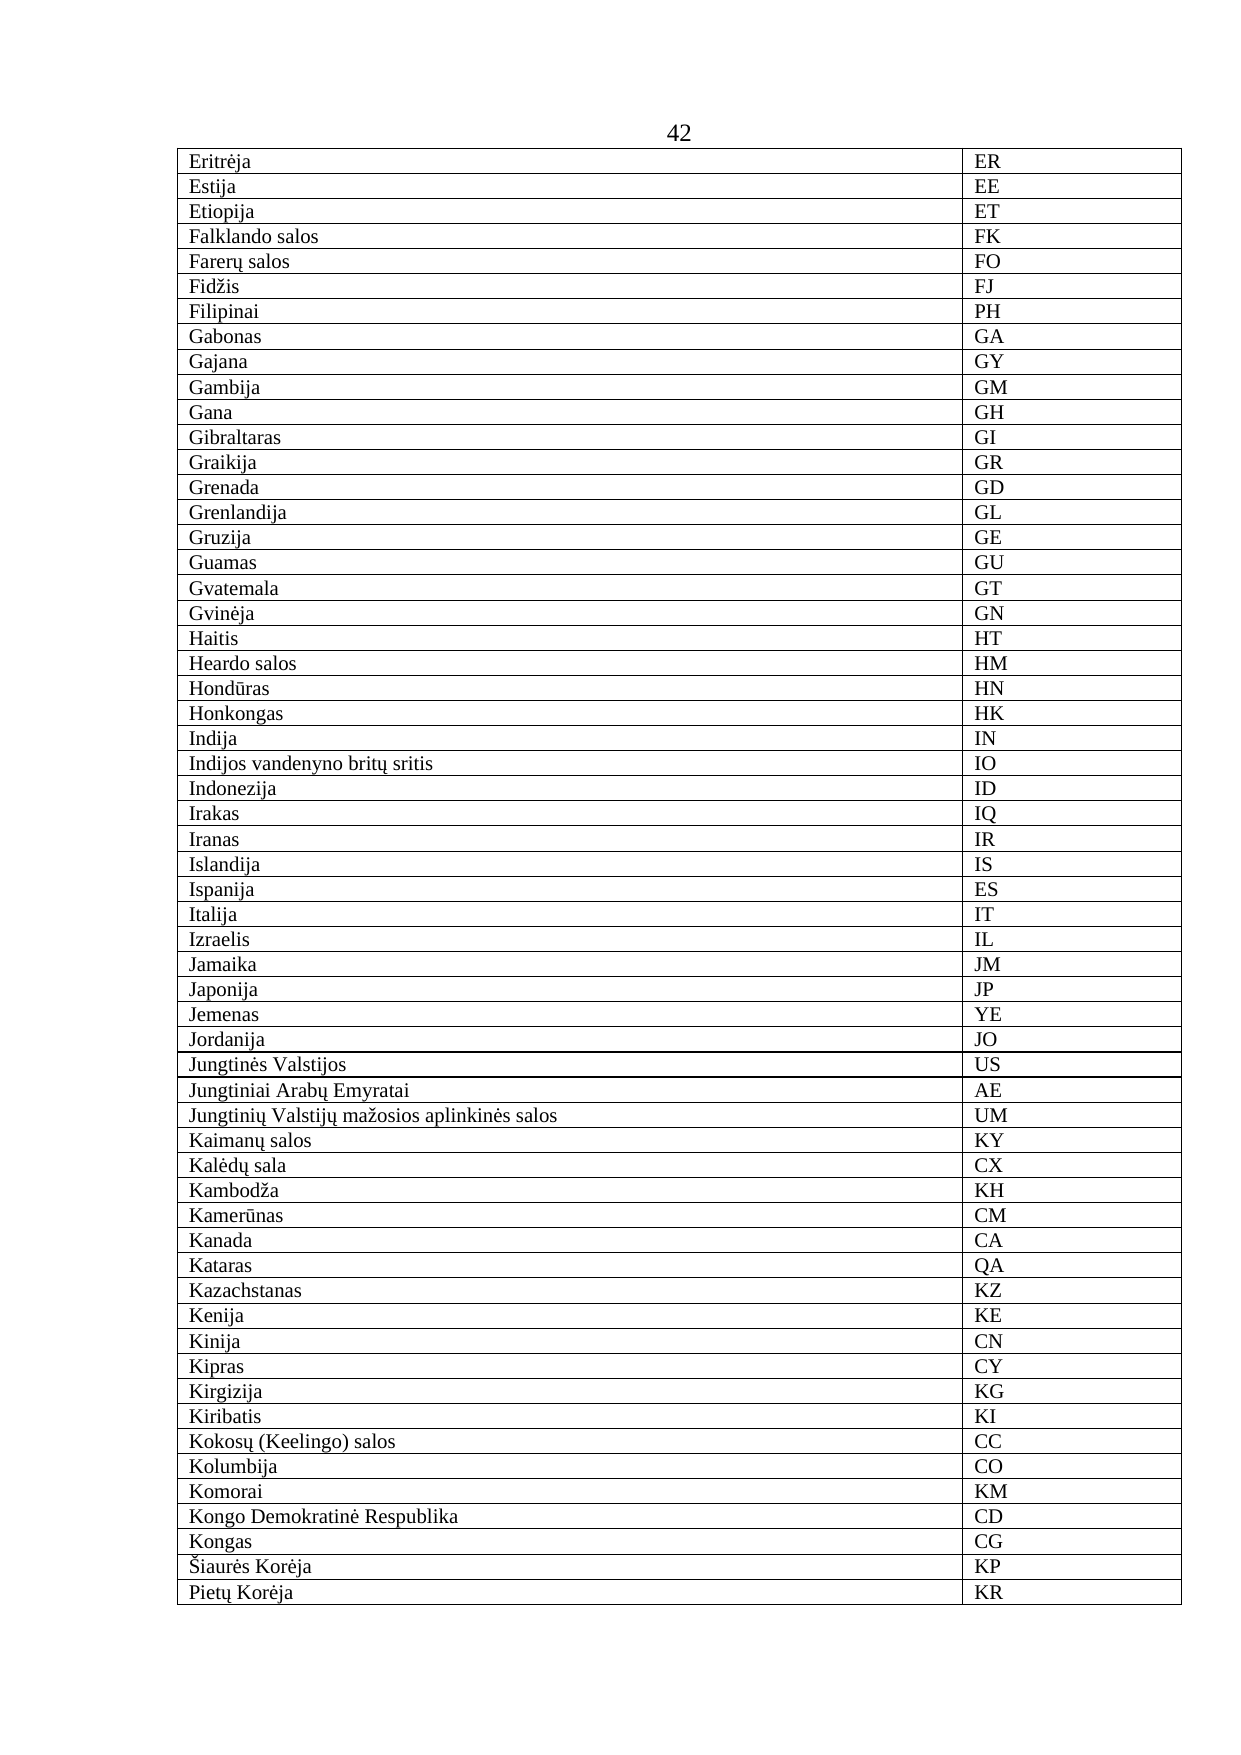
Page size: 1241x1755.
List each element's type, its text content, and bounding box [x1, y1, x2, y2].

table_cell Kolumbija [178, 1454, 962, 1478]
table_cell GA [963, 324, 1181, 348]
table_cell GL [963, 500, 1181, 524]
table_cell GY [963, 350, 1181, 373]
table_cell KM [963, 1479, 1181, 1503]
table_cell CX [963, 1153, 1181, 1177]
table_cell IS [963, 852, 1181, 876]
table_cell IN [963, 726, 1181, 750]
table_cell Indija [178, 726, 962, 750]
table_cell Japonija [178, 977, 962, 1001]
table_cell CY [963, 1354, 1181, 1378]
table_cell Komorai [178, 1479, 962, 1503]
table_cell Gvinėja [178, 601, 962, 624]
table_cell GE [963, 525, 1181, 549]
table_cell Kambodža [178, 1178, 962, 1202]
table_cell IQ [963, 801, 1181, 825]
table_cell ET [963, 199, 1181, 223]
table_cell Islandija [178, 852, 962, 876]
table_cell EE [963, 174, 1181, 198]
table_cell Indonezija [178, 776, 962, 800]
table_cell Guamas [178, 550, 962, 574]
table_cell IT [963, 902, 1181, 926]
table_cell CN [963, 1329, 1181, 1353]
table_cell Etiopija [178, 199, 962, 223]
table_cell Jordanija [178, 1027, 962, 1051]
table_cell IO [963, 751, 1181, 775]
table_cell ID [963, 776, 1181, 800]
table_cell Jungtinės Valstijos [178, 1053, 962, 1076]
table_cell GH [963, 400, 1181, 424]
table_cell CM [963, 1203, 1181, 1227]
table_cell Gibraltaras [178, 425, 962, 449]
table_cell Indijos vandenyno britų sritis [178, 751, 962, 775]
table_cell HK [963, 701, 1181, 725]
table_cell GU [963, 550, 1181, 574]
table_cell Honkongas [178, 701, 962, 725]
table_cell IR [963, 826, 1181, 851]
table_cell CG [963, 1529, 1181, 1553]
table_cell Kipras [178, 1354, 962, 1378]
table_cell Kongo Demokratinė Respublika [178, 1504, 962, 1528]
table_cell Jemenas [178, 1002, 962, 1026]
table_cell Grenlandija [178, 500, 962, 524]
table_cell Graikija [178, 450, 962, 474]
table_cell Gana [178, 400, 962, 424]
table_cell Gajana [178, 350, 962, 373]
table_cell Estija [178, 174, 962, 198]
table_cell Eritrėja [178, 149, 962, 173]
table_cell Heardo salos [178, 651, 962, 675]
table_cell Izraelis [178, 927, 962, 951]
table_cell CA [963, 1228, 1181, 1252]
table_cell Iranas [178, 826, 962, 851]
table_cell FO [963, 249, 1181, 273]
table_cell Kenija [178, 1304, 962, 1327]
table_cell IL [963, 927, 1181, 951]
table_cell HM [963, 651, 1181, 675]
table_cell GI [963, 425, 1181, 449]
table_cell Grenada [178, 475, 962, 499]
table_cell Falklando salos [178, 224, 962, 248]
table_cell Kalėdų sala [178, 1153, 962, 1177]
table_cell Fidžis [178, 274, 962, 298]
table_cell Gabonas [178, 324, 962, 348]
table_cell Kokosų (Keelingo) salos [178, 1429, 962, 1453]
table_cell Irakas [178, 801, 962, 825]
table_cell KY [963, 1128, 1181, 1152]
table_cell Kaimanų salos [178, 1128, 962, 1152]
table_cell UM [963, 1103, 1181, 1127]
table_cell AE [963, 1078, 1181, 1102]
table_cell GR [963, 450, 1181, 474]
table_cell Jungtiniai Arabų Emyratai [178, 1078, 962, 1102]
table_cell Filipinai [178, 299, 962, 323]
table_cell Haitis [178, 626, 962, 650]
table_cell Kazachstanas [178, 1278, 962, 1302]
table_cell Pietų Korėja [178, 1580, 962, 1604]
table_cell KE [963, 1304, 1181, 1327]
table_cell Jamaika [178, 952, 962, 976]
table_cell Ispanija [178, 877, 962, 901]
table_cell JP [963, 977, 1181, 1001]
table_cell KH [963, 1178, 1181, 1202]
table_cell KP [963, 1555, 1181, 1578]
table_cell Jungtinių Valstijų mažosios aplinkinės salos [178, 1103, 962, 1127]
table_cell ER [963, 149, 1181, 173]
table_cell Italija [178, 902, 962, 926]
table_cell HN [963, 676, 1181, 700]
table_cell GD [963, 475, 1181, 499]
table_cell Kamerūnas [178, 1203, 962, 1227]
table_cell Gvatemala [178, 575, 962, 599]
table_cell YE [963, 1002, 1181, 1026]
table_cell Šiaurės Korėja [178, 1555, 962, 1578]
table_cell Kataras [178, 1253, 962, 1277]
table_cell US [963, 1053, 1181, 1076]
table_cell JM [963, 952, 1181, 976]
table_cell Hondūras [178, 676, 962, 700]
table_cell PH [963, 299, 1181, 323]
table_cell KR [963, 1580, 1181, 1604]
table_cell FK [963, 224, 1181, 248]
table_cell ES [963, 877, 1181, 901]
table_cell GM [963, 375, 1181, 399]
table_cell Kirgizija [178, 1379, 962, 1403]
table_cell Kinija [178, 1329, 962, 1353]
table_cell Farerų salos [178, 249, 962, 273]
table_cell QA [963, 1253, 1181, 1277]
table_cell GN [963, 601, 1181, 624]
table_cell Kiribatis [178, 1404, 962, 1428]
table_cell CO [963, 1454, 1181, 1478]
table_cell KI [963, 1404, 1181, 1428]
table_cell FJ [963, 274, 1181, 298]
table_cell Gruzija [178, 525, 962, 549]
table_cell Kanada [178, 1228, 962, 1252]
table_cell KG [963, 1379, 1181, 1403]
table_cell JO [963, 1027, 1181, 1051]
table_cell Gambija [178, 375, 962, 399]
table_cell KZ [963, 1278, 1181, 1302]
table_cell HT [963, 626, 1181, 650]
table_cell GT [963, 575, 1181, 599]
table_cell CC [963, 1429, 1181, 1453]
table_cell Kongas [178, 1529, 962, 1553]
table_cell CD [963, 1504, 1181, 1528]
